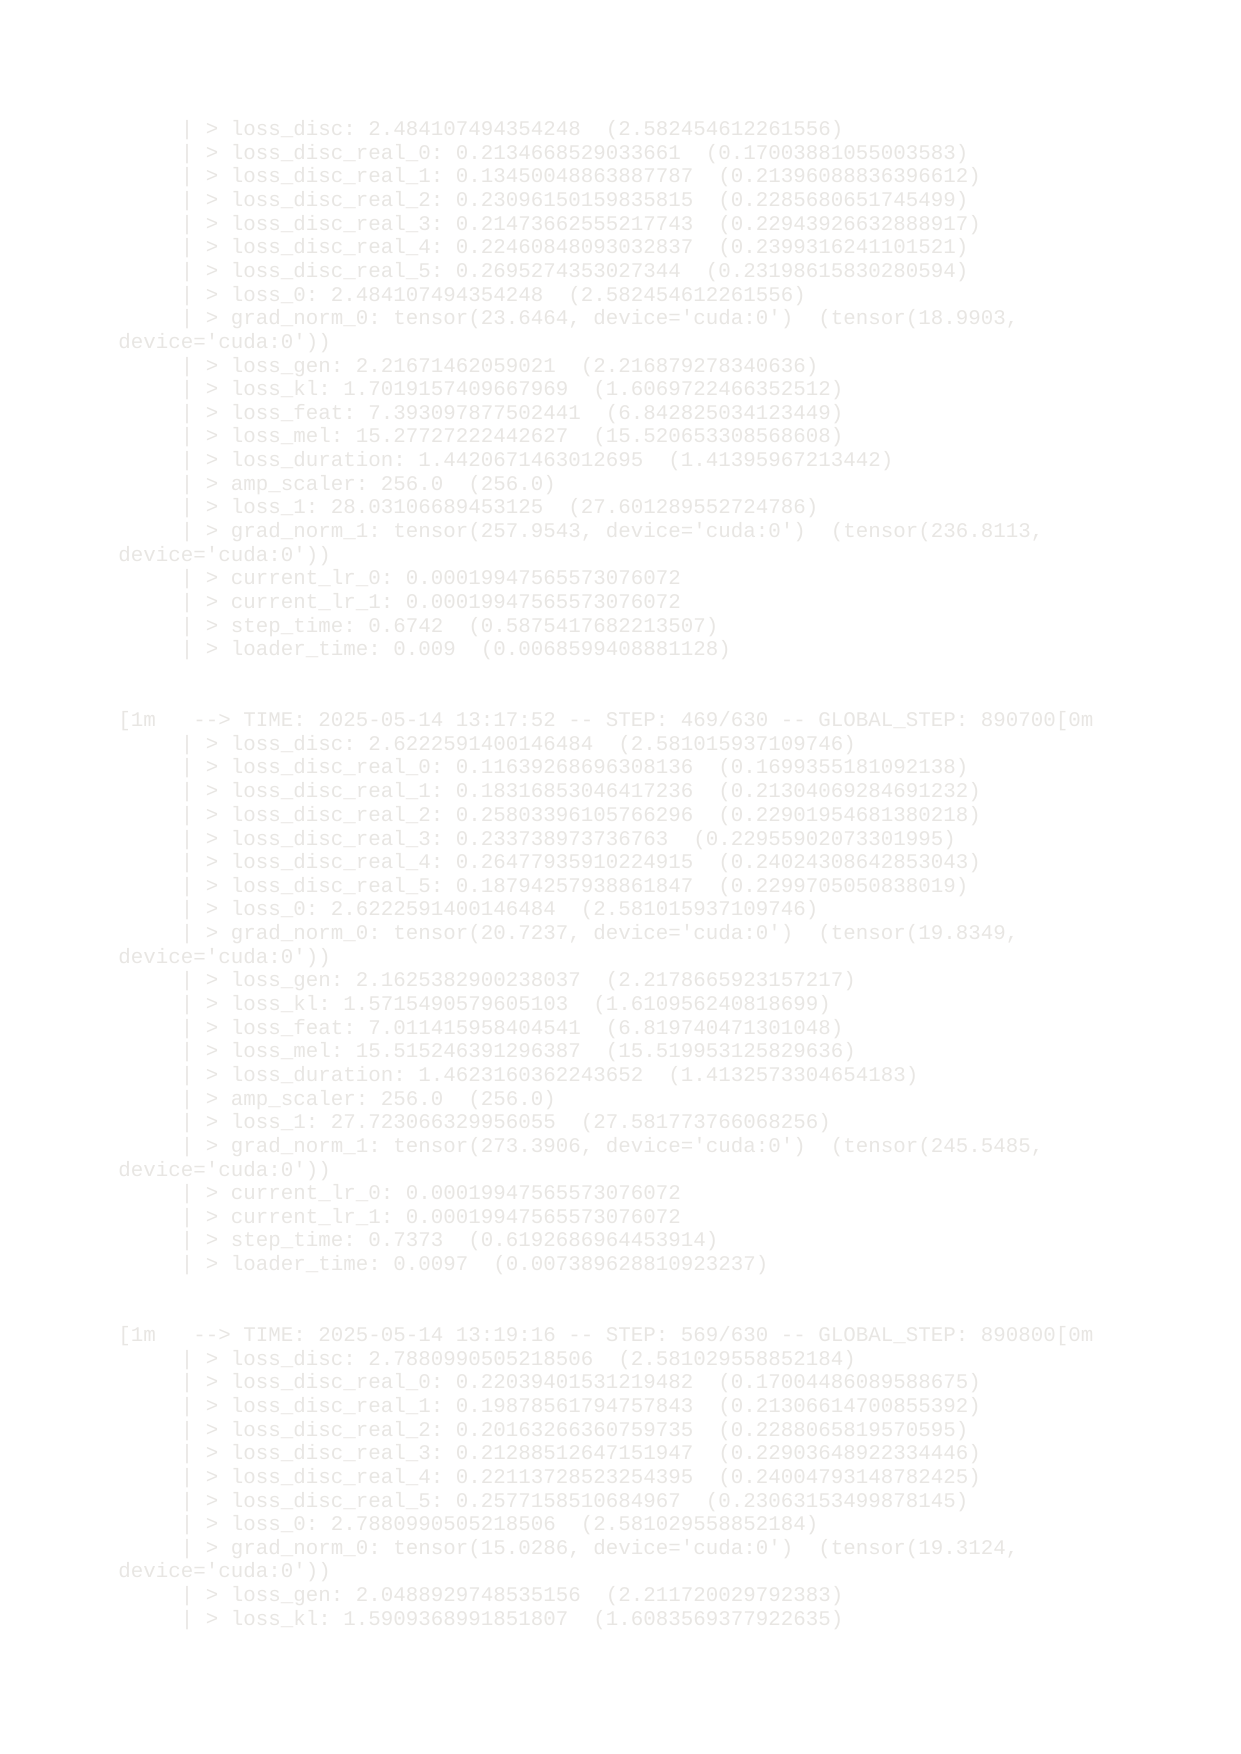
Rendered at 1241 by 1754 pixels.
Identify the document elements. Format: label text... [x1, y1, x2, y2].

text | > loss_1: 28.03106689453125 (27.601289552724786) [118, 496, 1122, 520]
text | > loss_disc_real_5: 0.18794257938861847 (0.2299705050838019) [118, 875, 1122, 898]
text | > loss_disc_real_4: 0.22460848093032837 (0.2399316241101521) [118, 236, 1122, 260]
text | > loss_feat: 7.393097877502441 (6.842825034123449) [118, 402, 1122, 426]
text | > loss_kl: 1.5909368991851807 (1.6083569377922635) [118, 1608, 1122, 1631]
text | > loss_gen: 2.21671462059021 (2.216879278340636) [118, 354, 1122, 378]
text | > loss_feat: 7.011415958404541 (6.819740471301048) [118, 1017, 1122, 1040]
text | > step_time: 0.7373 (0.6192686964453914) [118, 1229, 1122, 1253]
text | > step_time: 0.6742 (0.5875417682213507) [118, 615, 1122, 638]
text | > loss_disc_real_0: 0.11639268696308136 (0.1699355181092138) [118, 757, 1122, 780]
text | > grad_norm_0: tensor(23.6464, device='cuda:0') (tensor(18.9903, device='cuda:0')) [118, 307, 1122, 354]
text | > loss_disc_real_5: 0.2695274353027344 (0.23198615830280594) [118, 260, 1122, 284]
text | > loss_0: 2.7880990505218506 (2.581029558852184) [118, 1513, 1122, 1537]
text | > amp_scaler: 256.0 (256.0) [118, 1088, 1122, 1111]
text | > current_lr_0: 0.00019947565573076072 [118, 1182, 1122, 1206]
text | > current_lr_1: 0.00019947565573076072 [118, 591, 1122, 615]
text [1m --> TIME: 2025-05-14 13:19:16 -- STEP: 569/630 -- GLOBAL_STEP: 890800[0m [118, 1324, 1122, 1348]
text | > grad_norm_0: tensor(15.0286, device='cuda:0') (tensor(19.3124, device='cuda:0')) [118, 1537, 1122, 1584]
text | > grad_norm_0: tensor(20.7237, device='cuda:0') (tensor(19.8349, device='cuda:0')) [118, 922, 1122, 969]
text | > loss_disc_real_4: 0.22113728523254395 (0.24004793148782425) [118, 1466, 1122, 1489]
text | > loss_disc_real_4: 0.26477935910224915 (0.24024308642853043) [118, 851, 1122, 875]
text | > loss_0: 2.6222591400146484 (2.581015937109746) [118, 898, 1122, 922]
text | > current_lr_0: 0.00019947565573076072 [118, 567, 1122, 591]
text [1m --> TIME: 2025-05-14 13:17:52 -- STEP: 469/630 -- GLOBAL_STEP: 890700[0m [118, 709, 1122, 733]
text | > loss_disc: 2.6222591400146484 (2.581015937109746) [118, 733, 1122, 757]
text | > loss_disc_real_2: 0.23096150159835815 (0.2285680651745499) [118, 189, 1122, 213]
text | > loss_disc: 2.484107494354248 (2.582454612261556) [118, 118, 1122, 142]
text | > loss_1: 27.723066329956055 (27.581773766068256) [118, 1111, 1122, 1135]
text | > loader_time: 0.009 (0.0068599408881128) [118, 638, 1122, 662]
text | > loss_mel: 15.27727222442627 (15.520653308568608) [118, 426, 1122, 449]
text | > loss_disc_real_0: 0.2134668529033661 (0.17003881055003583) [118, 142, 1122, 165]
text | > loss_mel: 15.515246391296387 (15.519953125829636) [118, 1040, 1122, 1064]
text | > loss_disc_real_3: 0.233738973736763 (0.22955902073301995) [118, 827, 1122, 851]
text | > loss_disc_real_2: 0.25803396105766296 (0.22901954681380218) [118, 804, 1122, 827]
text | > loss_disc_real_2: 0.20163266360759735 (0.2288065819570595) [118, 1419, 1122, 1442]
text | > loss_kl: 1.7019157409667969 (1.6069722466352512) [118, 378, 1122, 402]
text | > amp_scaler: 256.0 (256.0) [118, 473, 1122, 496]
text | > loader_time: 0.0097 (0.007389628810923237) [118, 1253, 1122, 1277]
text | > loss_disc_real_1: 0.13450048863887787 (0.21396088836396612) [118, 165, 1122, 189]
text | > loss_gen: 2.1625382900238037 (2.2178665923157217) [118, 969, 1122, 993]
text | > loss_gen: 2.0488929748535156 (2.211720029792383) [118, 1584, 1122, 1608]
text | > grad_norm_1: tensor(257.9543, device='cuda:0') (tensor(236.8113, device='cuda:0')) [118, 520, 1122, 567]
text | > grad_norm_1: tensor(273.3906, device='cuda:0') (tensor(245.5485, device='cuda:0')) [118, 1135, 1122, 1182]
text | > loss_disc_real_1: 0.19878561794757843 (0.21306614700855392) [118, 1395, 1122, 1419]
text | > loss_duration: 1.4623160362243652 (1.4132573304654183) [118, 1064, 1122, 1088]
text | > loss_duration: 1.4420671463012695 (1.41395967213442) [118, 449, 1122, 473]
text | > loss_disc_real_1: 0.18316853046417236 (0.21304069284691232) [118, 780, 1122, 804]
text | > current_lr_1: 0.00019947565573076072 [118, 1206, 1122, 1229]
text | > loss_disc_real_0: 0.22039401531219482 (0.17004486089588675) [118, 1371, 1122, 1395]
text | > loss_kl: 1.5715490579605103 (1.610956240818699) [118, 993, 1122, 1017]
text | > loss_disc_real_3: 0.21473662555217743 (0.22943926632888917) [118, 213, 1122, 236]
text | > loss_0: 2.484107494354248 (2.582454612261556) [118, 284, 1122, 307]
text | > loss_disc: 2.7880990505218506 (2.581029558852184) [118, 1348, 1122, 1371]
text | > loss_disc_real_3: 0.21288512647151947 (0.22903648922334446) [118, 1442, 1122, 1466]
text | > loss_disc_real_5: 0.2577158510684967 (0.23063153499878145) [118, 1489, 1122, 1513]
